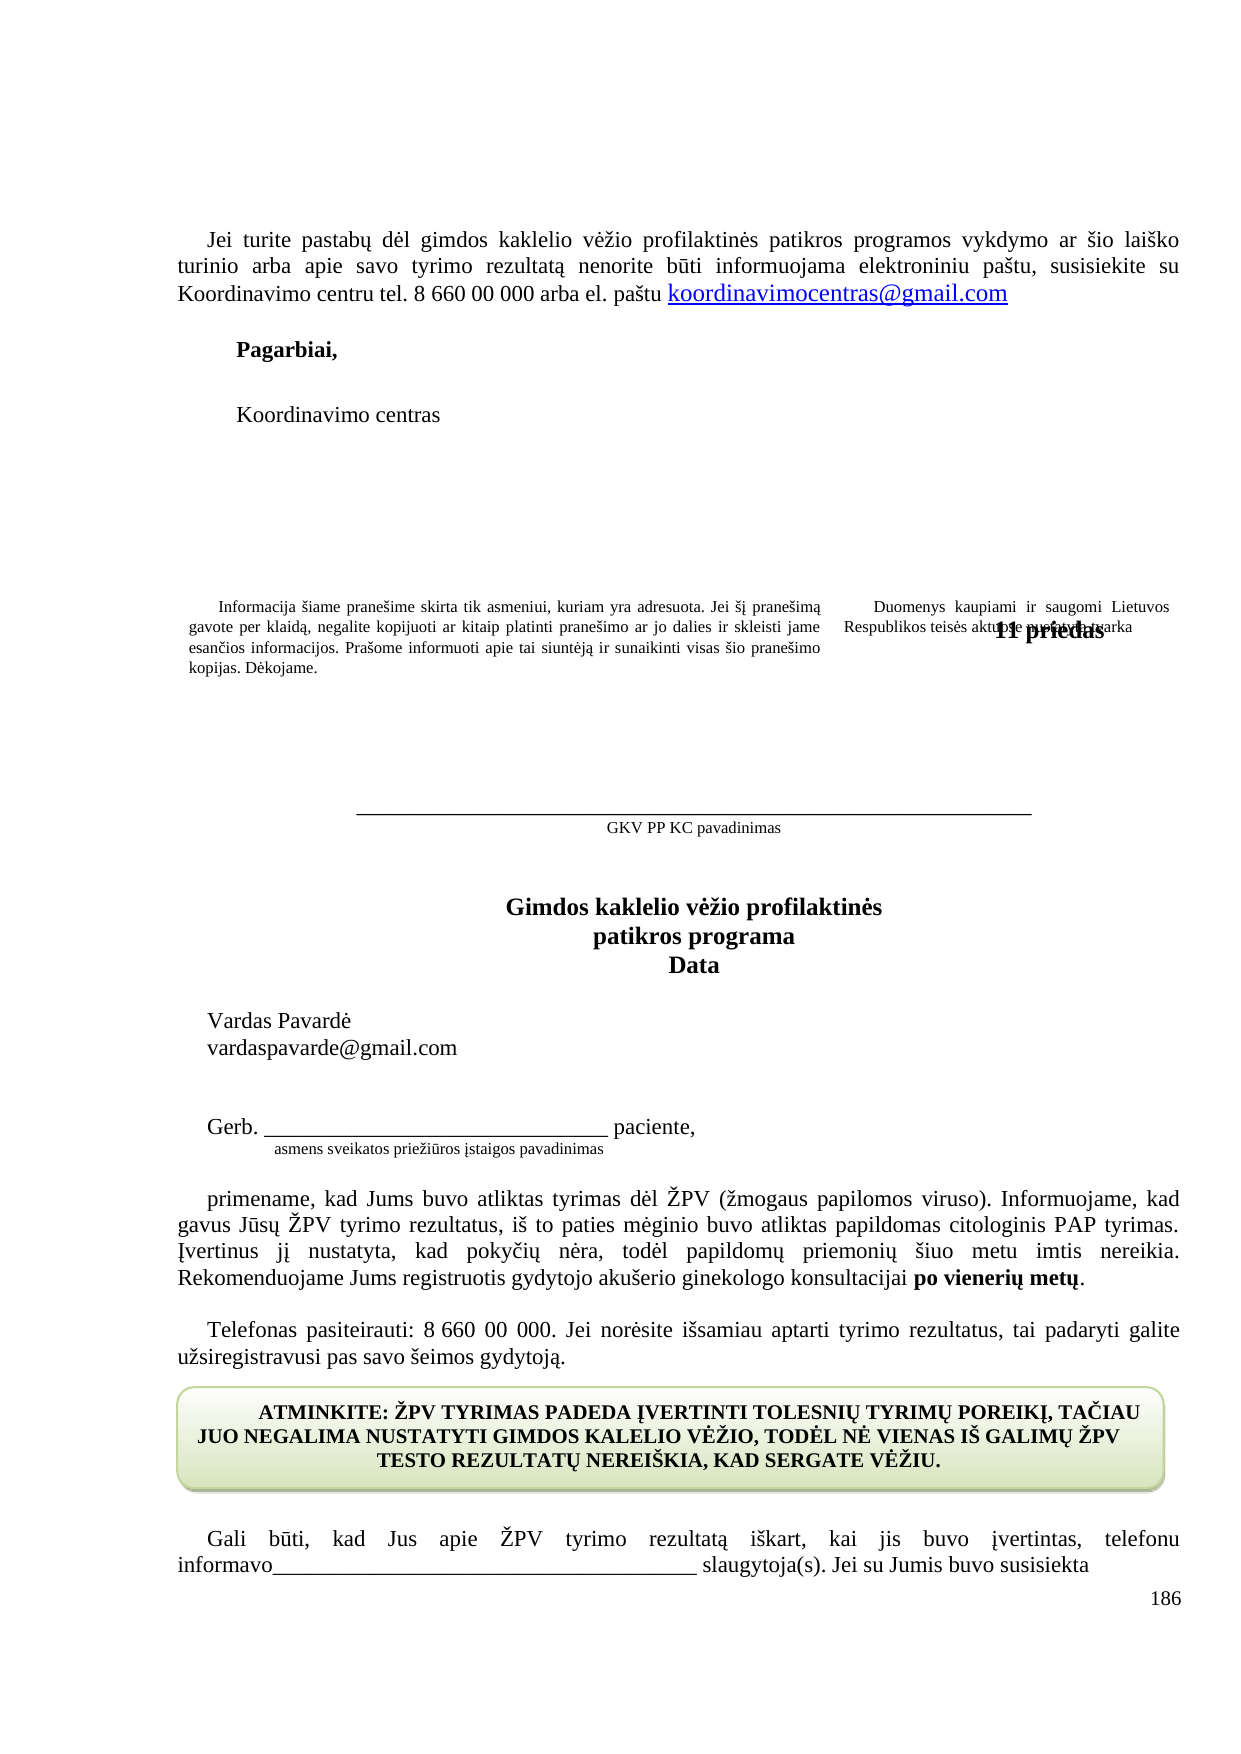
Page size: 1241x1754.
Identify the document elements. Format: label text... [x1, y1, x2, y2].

text Koordinavimo centras [177, 401, 1181, 427]
text patikros programa [177, 921, 1181, 950]
text 11 priedas [951, 615, 1104, 644]
text Gerb. ______________________________ paciente, [177, 1113, 1181, 1139]
text Gali būti, kad Jus apie ŽPV tyrimo rezultatą iškart, kai jis buvo įvertintas, telefonu informavo_____________________________________ slaugytoja(s). Jei su Jumis buvo susisiekta [177, 1525, 1181, 1578]
text asmens sveikatos priežiūros įstaigos pavadinimas [177, 1139, 1181, 1158]
text Pagarbiai, [177, 336, 1181, 362]
table_header Informacija šiame pranešime skirta tik asmeniui, kuriam yra adresuota. Jei šį pranešimą gavote per klaidą, negalite kopijuoti ar kitaip platinti pranešimo ar jo dalies ir skleisti jame esančios informacijos. Prašome informuoti apie tai siuntėją ir sunaikinti visas šio pranešimo kopijas. Dėkojame. [177, 597, 832, 679]
table_header Duomenys kaupiami ir saugomi Lietuvos Respublikos teisės aktuose nustatyta tvarka [833, 597, 1181, 679]
text vardaspavarde@gmail.com [177, 1034, 1181, 1060]
text Telefonas pasiteirauti: 8 660 00 000. Jei norėsite išsamiau aptarti tyrimo rezultatus, tai padaryti galite užsiregistravusi pas savo šeimos gydytoją. [177, 1316, 1181, 1369]
text ______________________________________________________ [177, 789, 1181, 818]
text Gimdos kaklelio vėžio profilaktinės [177, 892, 1181, 921]
text GKV PP KC pavadinimas [177, 818, 1181, 837]
text Data [177, 950, 1181, 978]
text primename, kad Jums buvo atliktas tyrimas dėl ŽPV (žmogaus papilomos viruso). Informuojame, kad gavus Jūsų ŽPV tyrimo rezultatus, iš to paties mėginio buvo atliktas papildomas citologinis PAP tyrimas. Įvertinus jį nustatyta, kad pokyčių nėra, todėl papildomų priemonių šiuo metu imtis nereikia. Rekomenduojame Jums registruotis gydytojo akušerio ginekologo konsultacijai po vienerių metų. [177, 1184, 1181, 1290]
text Vardas Pavardė [177, 1007, 1181, 1034]
text Jei turite pastabų dėl gimdos kaklelio vėžio profilaktinės patikros programos vykdymo ar šio laiško turinio arba apie savo tyrimo rezultatą nenorite būti informuojama elektroniniu paštu, susisiekite su Koordinavimo centru tel. 8 660 00 000 arba el. paštu koordinavimocentras@gmail.com [177, 226, 1181, 307]
